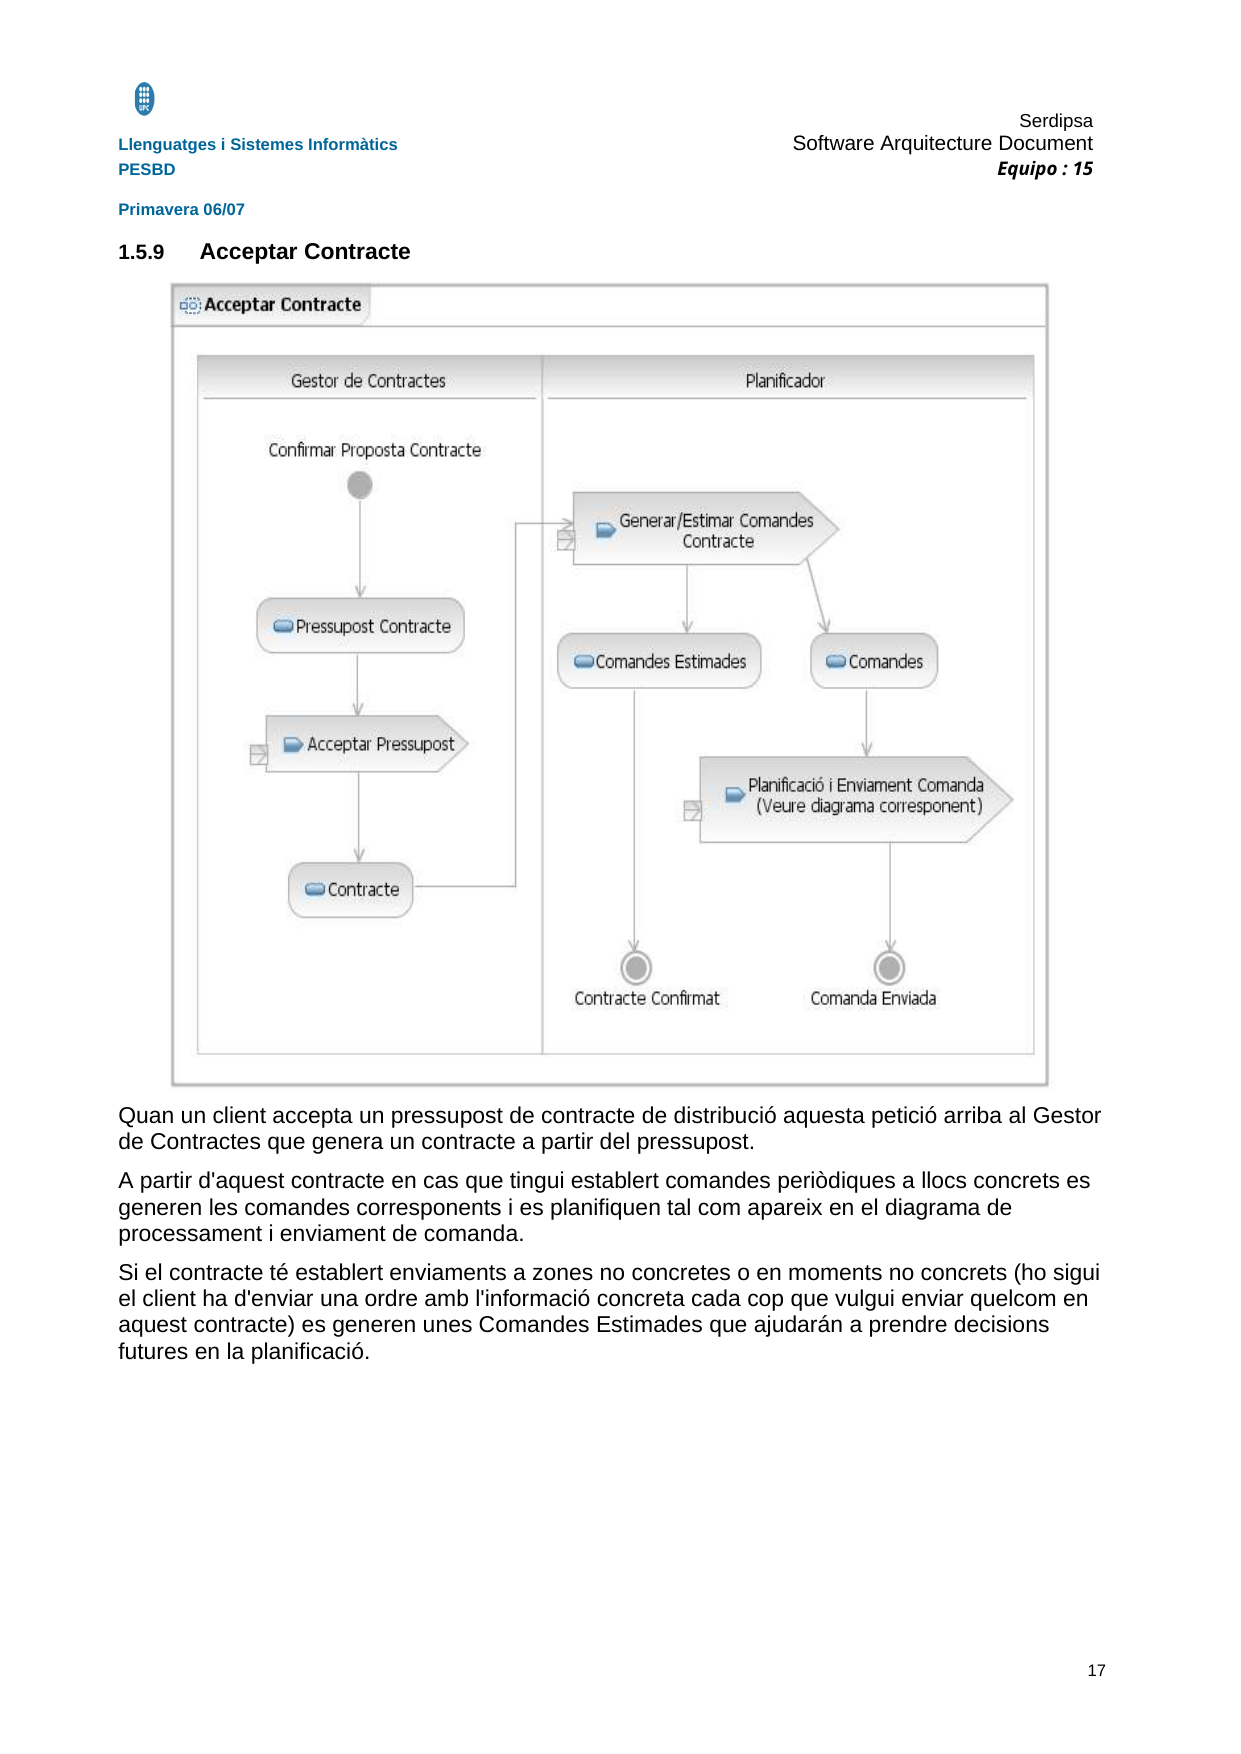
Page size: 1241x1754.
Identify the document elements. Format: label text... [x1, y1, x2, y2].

subtitle Acceptar Contracte [118, 238, 1106, 264]
text Quan un client accepta un pressupost de contracte de distribució aquesta petició arriba al Gestor de Contractes que genera un contracte a partir del pressupost. [118, 1102, 1106, 1155]
text A partir d'aquest contracte en cas que tingui establert comandes periòdiques a llocs concrets es generen les comandes corresponents i es planifiquen tal com apareix en el diagrama de processament i enviament de comanda. [118, 1167, 1106, 1246]
text Si el contracte té establert enviaments a zones no concretes o en moments no concrets (ho sigui el client ha d'enviar una ordre amb l'informació concreta cada cop que vulgui enviar quelcom en aquest contracte) es generen unes Comandes Estimades que ajudarán a prendre decisions futures en la planificació. [118, 1259, 1106, 1364]
picture [159, 270, 1065, 1102]
